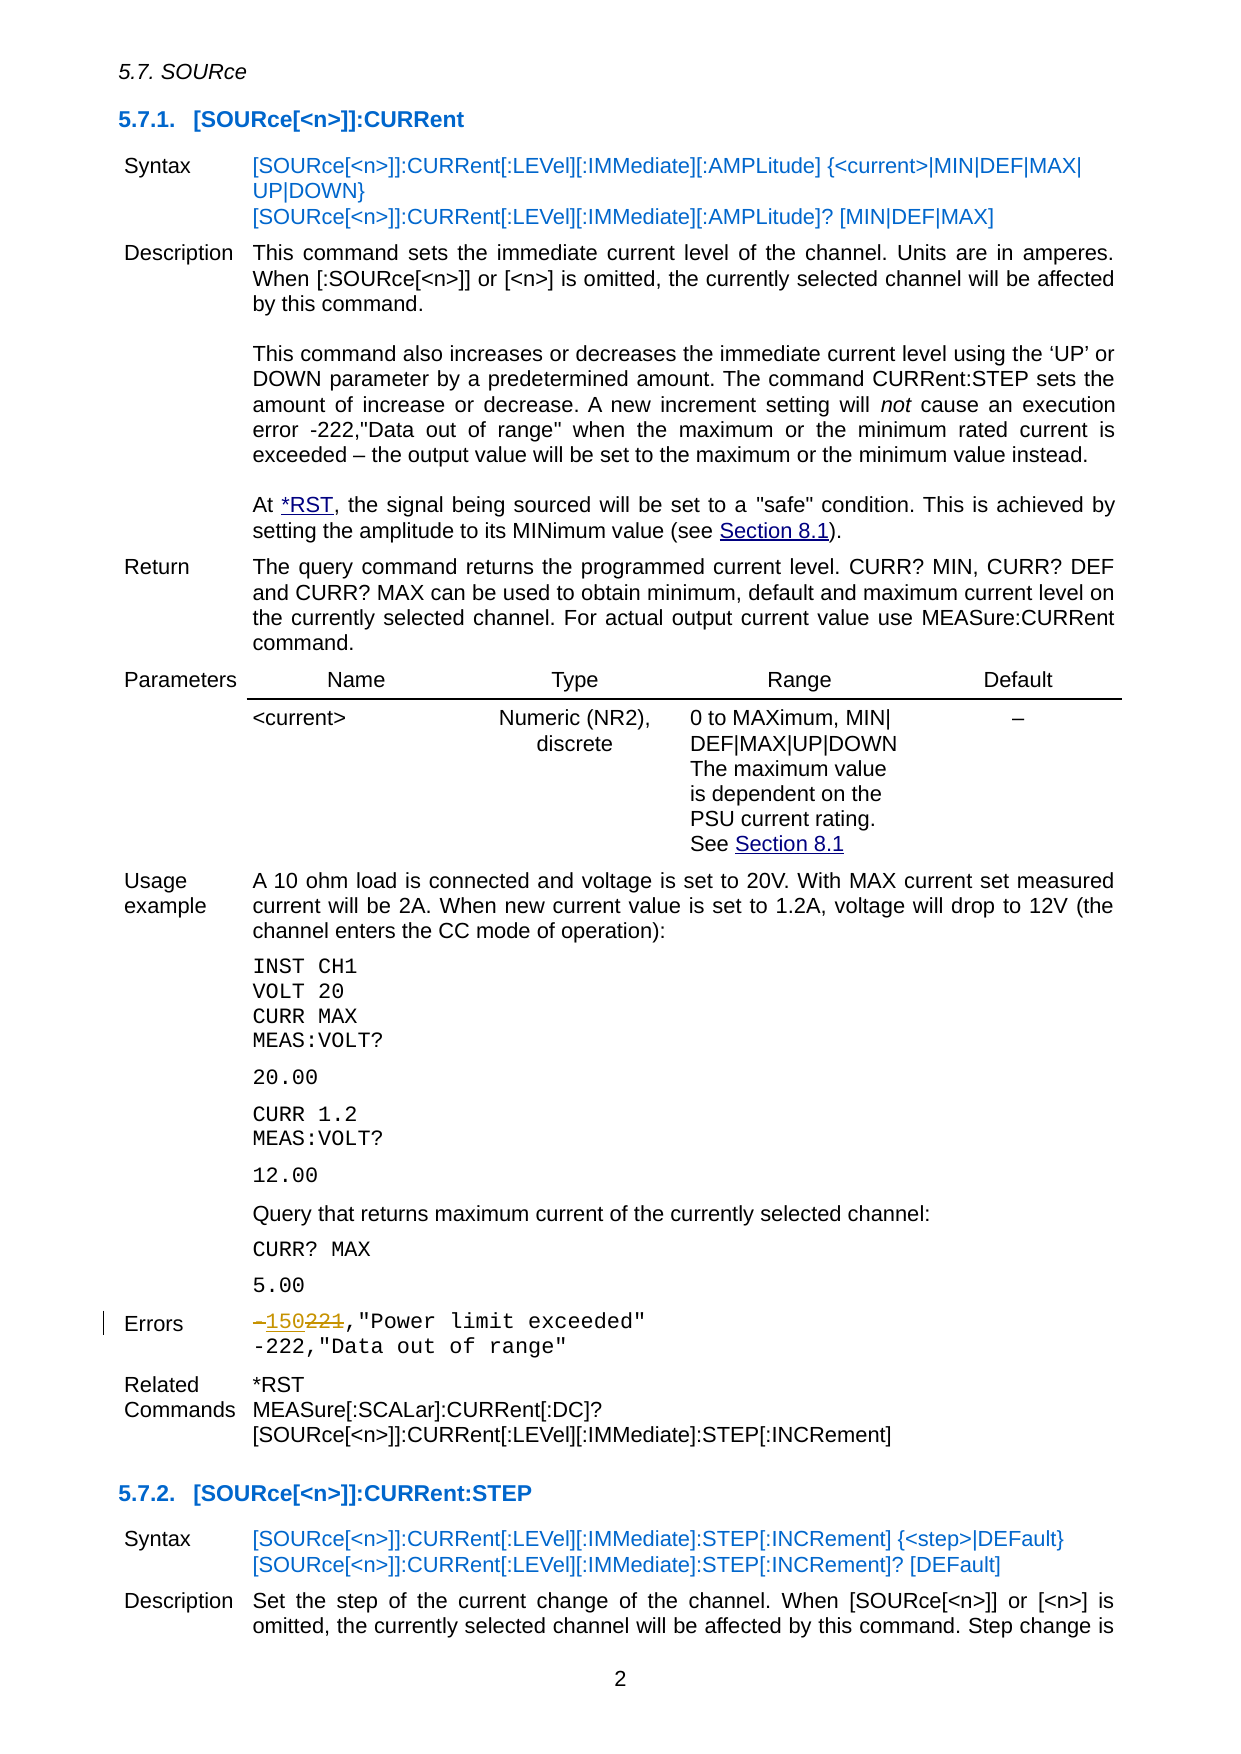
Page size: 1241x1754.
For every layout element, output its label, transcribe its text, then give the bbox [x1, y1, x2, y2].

table_cell Range [684, 661, 914, 697]
table_cell Usage example [118, 862, 247, 1305]
table_cell Name [247, 661, 465, 697]
table_cell Description [118, 235, 247, 548]
table_cell Related Commands [118, 1366, 247, 1453]
table_cell Type [465, 661, 684, 697]
table_cell Default [914, 661, 1122, 697]
table_header [SOURce[<n>]]:CURRent[:LEVel][:IMMediate][:AMPLitude] {<current>|MIN|DEF|MAX|UP|DOWN} [SOURce[<n>]]:CURRent[:LEVel][:IMMediate][:AMPLitude]? [MIN|DEF|MAX] [247, 148, 1122, 234]
table_cell A 10 ohm load is connected and voltage is set to 20V. With MAX current set measured current will be 2A. When new current value is set to 1.2A, voltage will drop to 12V (the channel enters the CC mode of operation): INST CH1 VOLT 20 CURR MAX MEAS:VOLT? 20.00 CURR 1.2 MEAS:VOLT? 12.00 Query that returns maximum current of the currently selected channel: CURR? MAX 5.00 [247, 862, 1122, 1305]
table_cell <current> [247, 700, 465, 862]
table_cell Description [118, 1583, 247, 1644]
table_cell This command sets the immediate current level of the channel. Units are in amperes. When [:SOURce[<n>]] or [<n>] is omitted, the currently selected channel will be affected by this command. This command also increases or decreases the immediate current level using the ‘UP’ or DOWN parameter by a predetermined amount. The command CURRent:STEP sets the amount of increase or decrease. A new increment setting will not cause an execution error -222,"Data out of range" when the maximum or the minimum rated current is exceeded – the output value will be set to the maximum or the minimum value instead. At *RST, the signal being sourced will be set to a "safe" condition. This is achieved by setting the amplitude to its MINimum value (see Section 8.1). [247, 235, 1122, 548]
table_cell – [914, 700, 1122, 862]
table_cell *RST MEASure[:SCALar]:CURRent[:DC]? [SOURce[<n>]]:CURRent[:LEVel][:IMMediate]:STEP[:INCRement] [247, 1366, 1122, 1453]
table_cell 150,"Power limit exceeded" -222,"Data out of range" [247, 1305, 1122, 1366]
table_cell Numeric (NR2), discrete [465, 700, 684, 862]
table_cell Return [118, 549, 247, 661]
table_header Syntax [118, 148, 247, 234]
table_cell Parameters [118, 661, 247, 862]
table_cell The query command returns the programmed current level. CURR? MIN, CURR? DEF and CURR? MAX can be used to obtain minimum, default and maximum current level on the currently selected channel. For actual output current value use MEASure:CURRent command. [247, 549, 1122, 661]
table_cell Set the step of the current change of the channel. When [SOURce[<n>]] or [<n>] is omitted, the currently selected channel will be affected by this command. Step change is [247, 1583, 1122, 1644]
table_cell Errors [118, 1305, 247, 1366]
subtitle [SOURce[<n>]]:CURRent:STEP [118, 1479, 1122, 1506]
subtitle [SOURce[<n>]]:CURRent [118, 106, 1122, 133]
table_header Syntax [118, 1521, 247, 1582]
table_cell 0 to MAXimum, MIN|DEF|MAX|UP|DOWN The maximum value is dependent on the PSU current rating. See Section 8.1 [684, 700, 914, 862]
table_header [SOURce[<n>]]:CURRent[:LEVel][:IMMediate]:STEP[:INCRement] {<step>|DEFault} [SOURce[<n>]]:CURRent[:LEVel][:IMMediate]:STEP[:INCRement]? [DEFault] [247, 1521, 1122, 1582]
